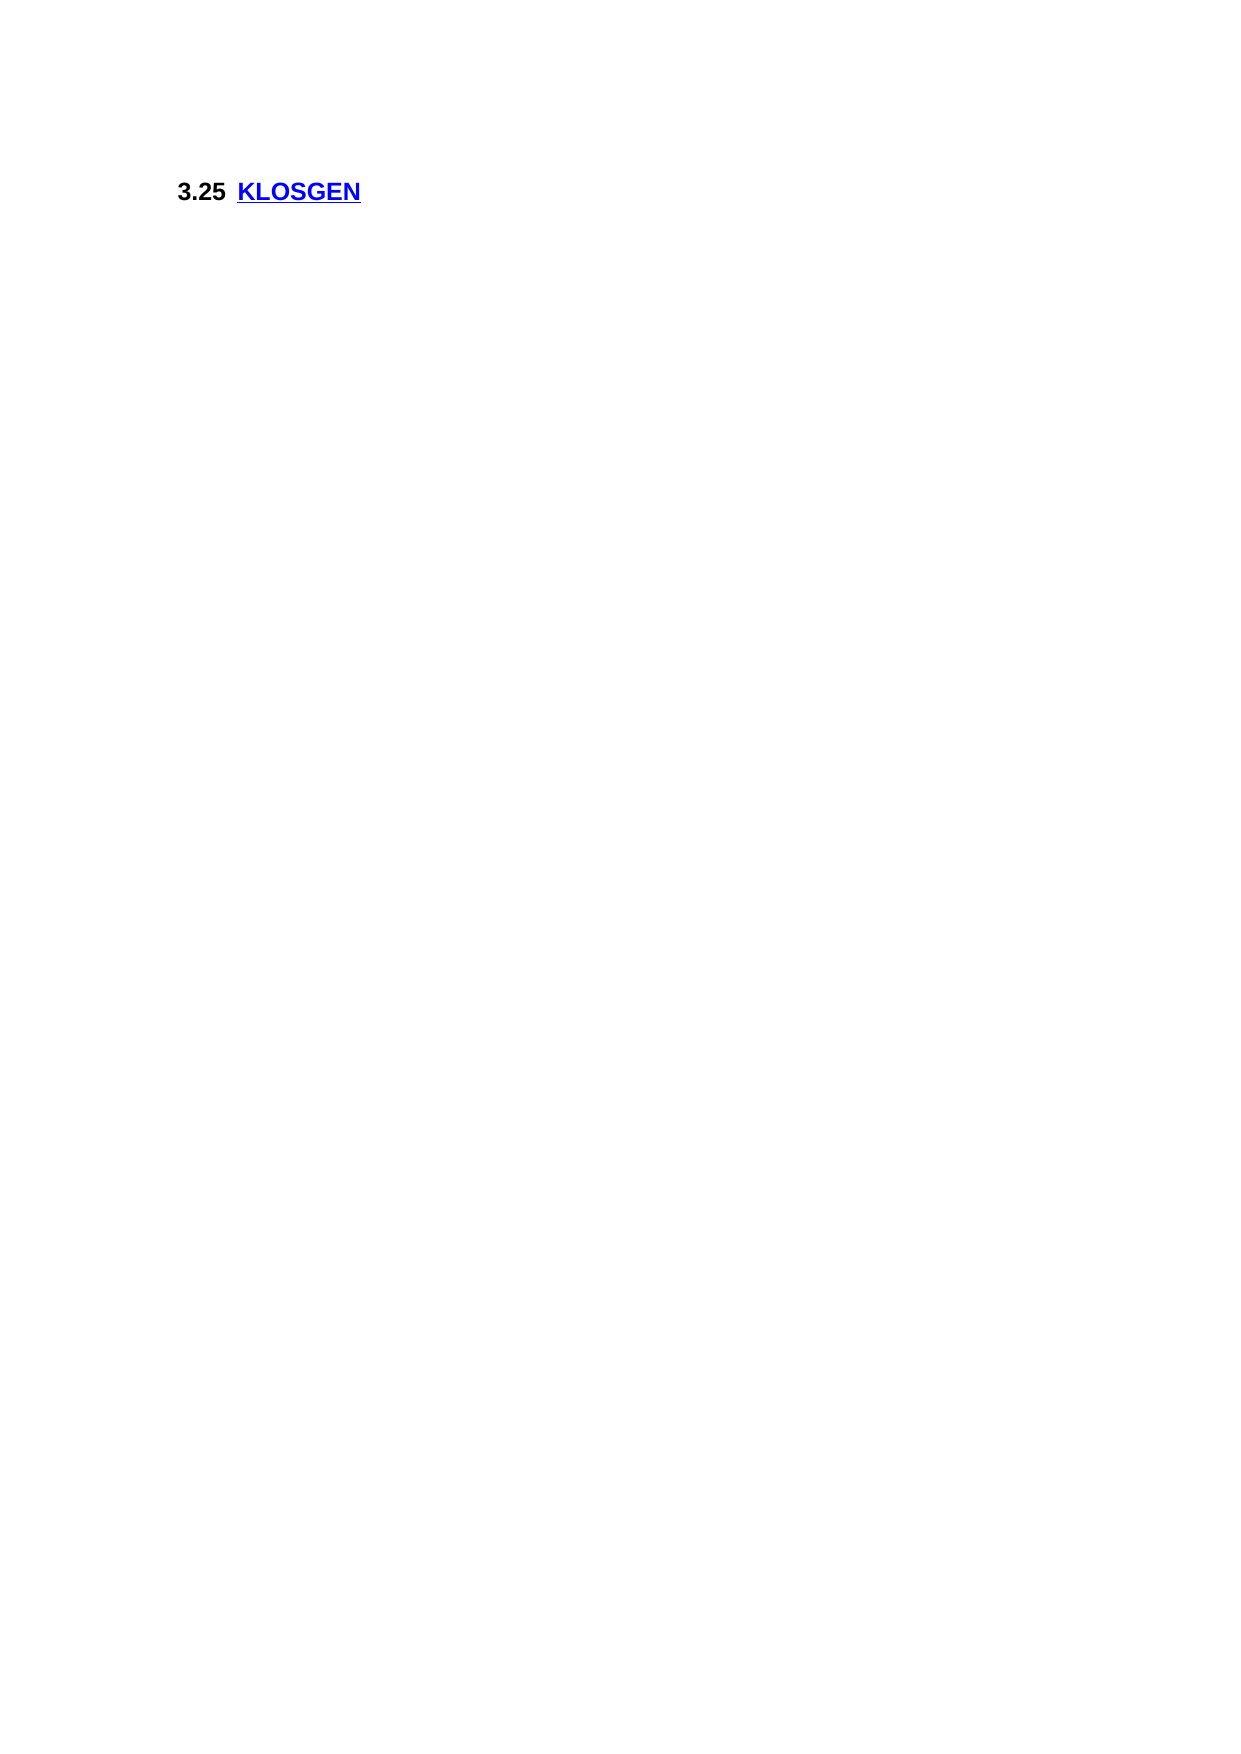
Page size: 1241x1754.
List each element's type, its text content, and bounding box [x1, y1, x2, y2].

subtitle Klosgen [177, 177, 1122, 206]
